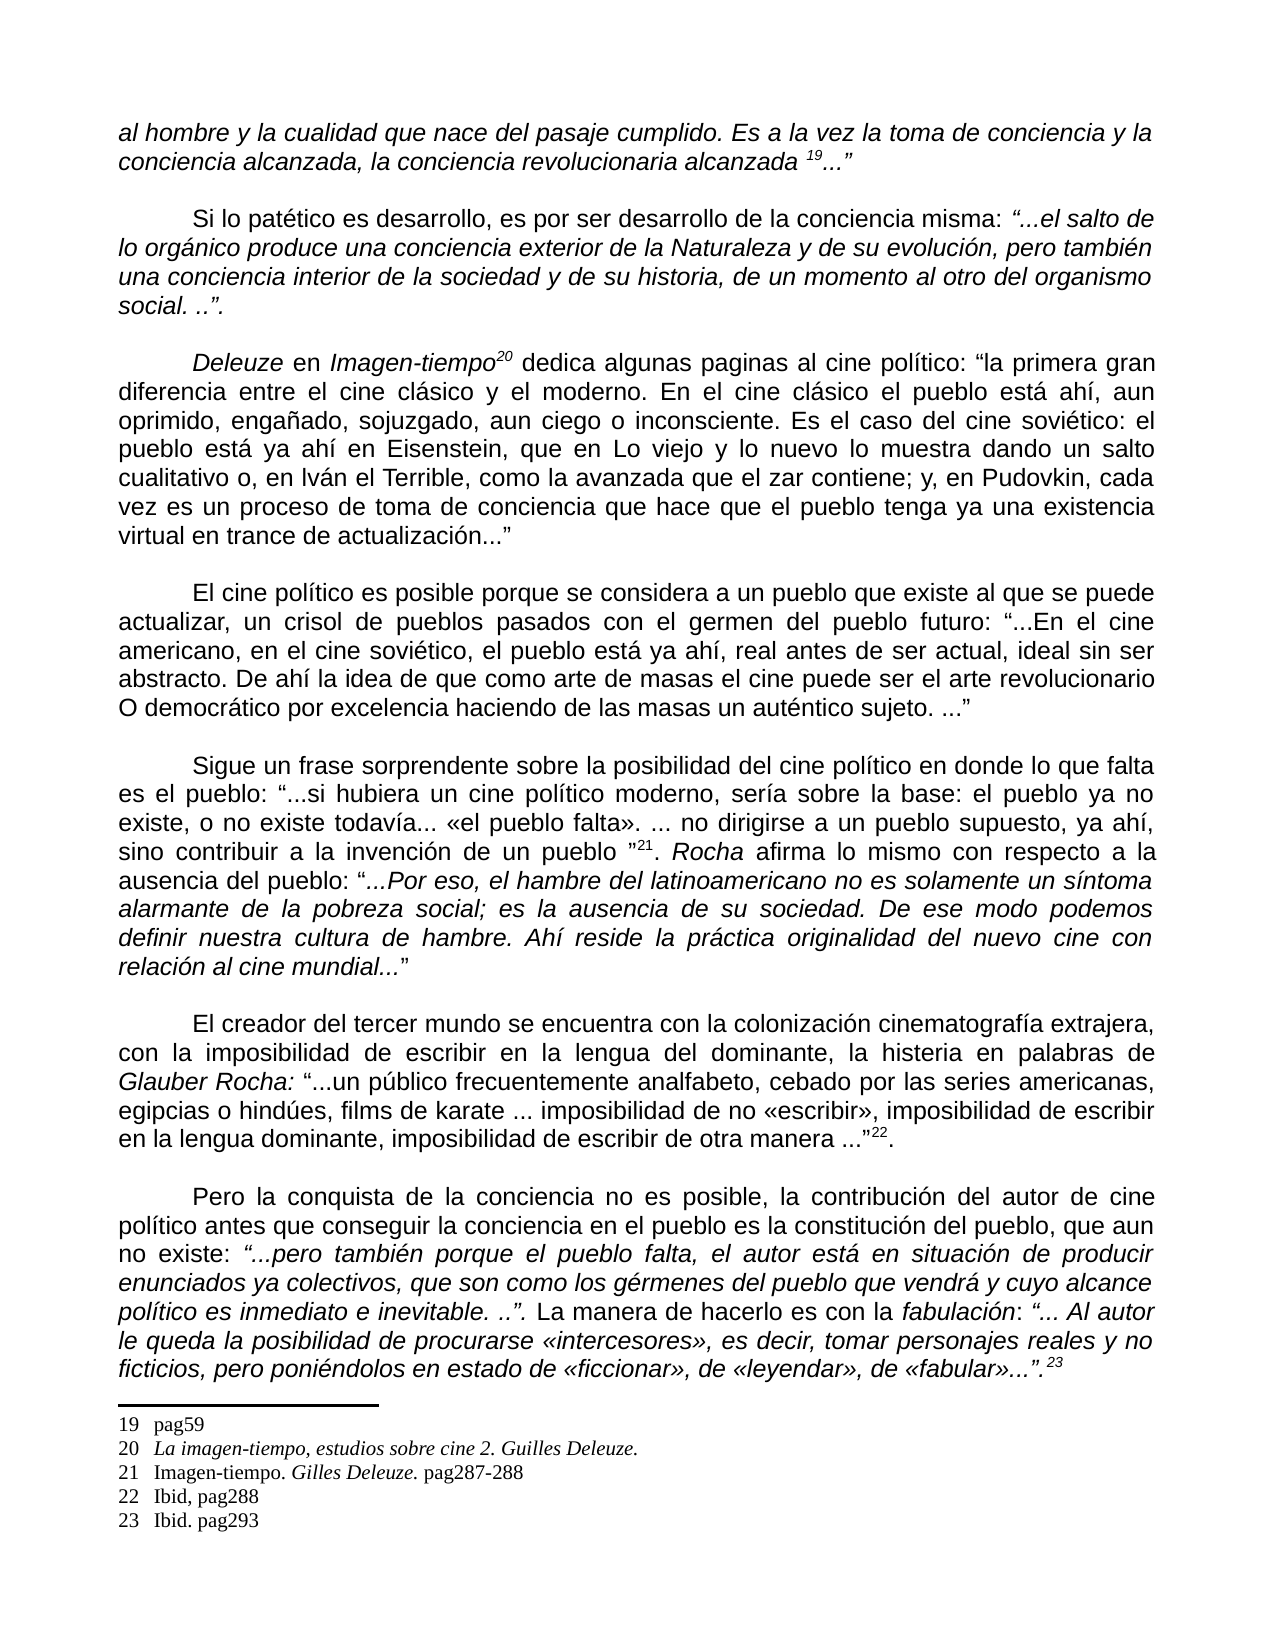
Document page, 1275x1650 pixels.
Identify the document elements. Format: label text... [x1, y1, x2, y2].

text al hombre y la cualidad que nace del pasaje cumplido. Es a la vez la toma de conciencia y la conciencia alcanzada, la conciencia revolucionaria alcanzada ...” [118, 118, 1157, 176]
text Deleuze en Imagen-tiempo dedica algunas paginas al cine político: “la primera gran diferencia entre el cine clásico y el moderno. En el cine clásico el pueblo está ahí, aun oprimido, engañado, sojuzgado, aun ciego o inconsciente. Es el caso del cine soviético: el pueblo está ya ahí en Eisenstein, que en Lo viejo y lo nuevo lo muestra dando un salto cualitativo o, en lván el Terrible, como la avanzada que el zar contiene; y, en Pudovkin, cada vez es un proceso de toma de conciencia que hace que el pueblo tenga ya una existencia virtual en trance de actualización...” [118, 348, 1157, 549]
text Ibid, pag288 [118, 1484, 1157, 1508]
text Pero la conquista de la conciencia no es posible, la contribución del autor de cine político antes que conseguir la conciencia en el pueblo es la constitución del pueblo, que aun no existe: “...pero también porque el pueblo falta, el autor está en situación de producir enunciados ya colectivos, que son como los gérmenes del pueblo que vendrá y cuyo alcance político es inmediato e inevitable. ..”. La manera de hacerlo es con la fabulación: “... Al autor le queda la posibilidad de procurarse «intercesores», es decir, tomar personajes reales y no ficticios, pero poniéndolos en estado de «ficcionar», de «leyendar», de «fabular»...”. [118, 1182, 1157, 1383]
text Ibid. pag293 [118, 1508, 1157, 1532]
text Imagen-tiempo. Gilles Deleuze. pag287-288 [118, 1460, 1157, 1484]
text Sigue un frase sorprendente sobre la posibilidad del cine político en donde lo que falta es el pueblo: “...si hubiera un cine político moderno, sería sobre la base: el pueblo ya no existe, o no existe todavía... «el pueblo falta». ... no dirigirse a un pueblo supuesto, ya ahí, sino contribuir a la invención de un pueblo ”. Rocha afirma lo mismo con respecto a la ausencia del pueblo: “...Por eso, el hambre del latinoamericano no es solamente un síntoma alarmante de la pobreza social; es la ausencia de su sociedad. De ese modo podemos definir nuestra cultura de hambre. Ahí reside la práctica originalidad del nuevo cine con relación al cine mundial...” [118, 751, 1157, 981]
text pag59 [118, 1412, 1157, 1436]
text Si lo patético es desarrollo, es por ser desarrollo de la conciencia misma: “...el salto de lo orgánico produce una conciencia exterior de la Naturaleza y de su evolución, pero también una conciencia interior de la sociedad y de su historia, de un momento al otro del organismo social. ..”. [118, 204, 1157, 319]
text El cine político es posible porque se considera a un pueblo que existe al que se puede actualizar, un crisol de pueblos pasados con el germen del pueblo futuro: “...En el cine americano, en el cine soviético, el pueblo está ya ahí, real antes de ser actual, ideal sin ser abstracto. De ahí la idea de que como arte de masas el cine puede ser el arte revolucionario O democrático por excelencia haciendo de las masas un auténtico sujeto. ...” [118, 578, 1157, 722]
text El creador del tercer mundo se encuentra con la colonización cinematografía extrajera, con la imposibilidad de escribir en la lengua del dominante, la histeria en palabras de Glauber Rocha: “...un público frecuentemente analfabeto, cebado por las series americanas, egipcias o hindúes, films de karate ... imposibilidad de no «escribir», imposibilidad de escribir en la lengua dominante, imposibilidad de escribir de otra manera ...”. [118, 1009, 1157, 1153]
text La imagen-tiempo, estudios sobre cine 2. Guilles Deleuze. [118, 1436, 1157, 1460]
